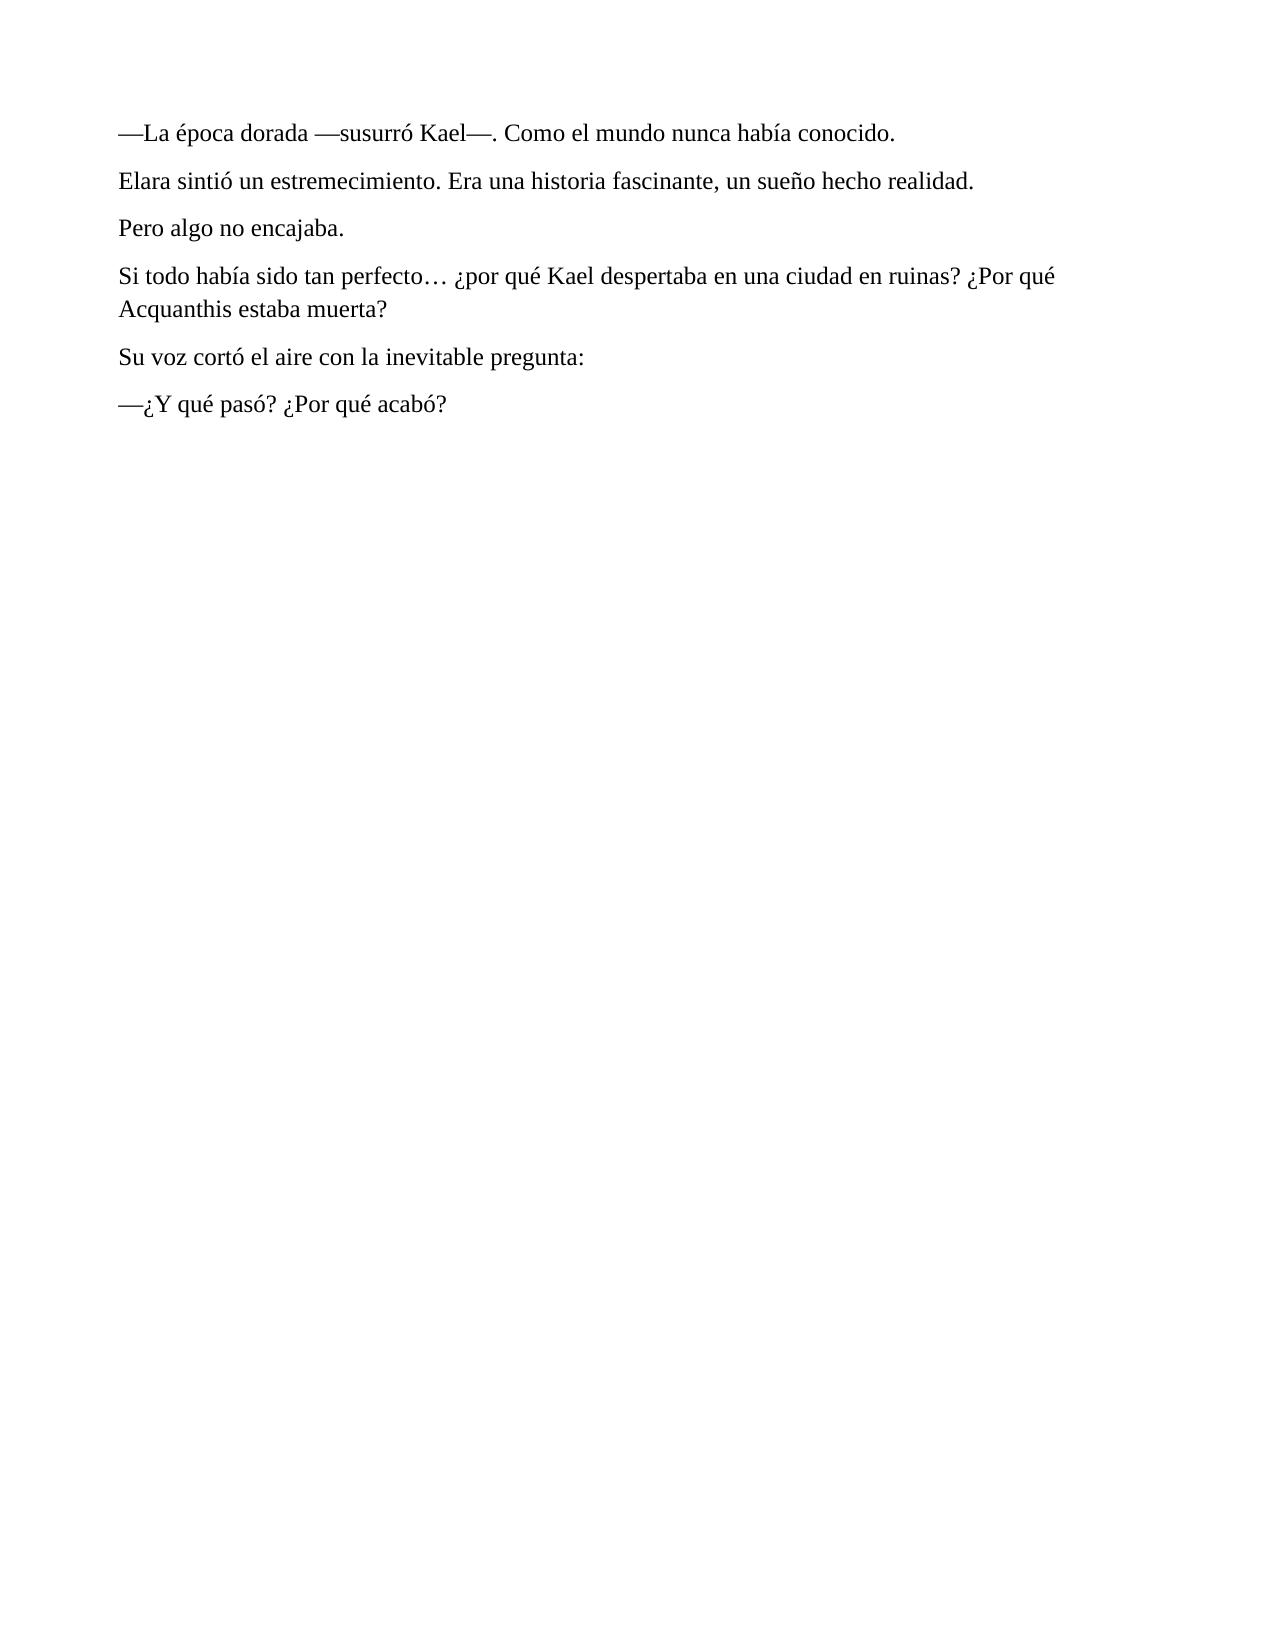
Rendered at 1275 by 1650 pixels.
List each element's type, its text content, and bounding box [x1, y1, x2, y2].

text Su voz cortó el aire con la inevitable pregunta: [118, 342, 1157, 370]
text Si todo había sido tan perfecto… ¿por qué Kael despertaba en una ciudad en ruinas? ¿Por qué Acquanthis estaba muerta? [118, 261, 1157, 323]
text Pero algo no encajaba. [118, 213, 1157, 242]
text —¿Y qué pasó? ¿Por qué acabó? [118, 389, 1157, 418]
text Elara sintió un estremecimiento. Era una historia fascinante, un sueño hecho realidad. [118, 166, 1157, 194]
text —La época dorada —susurró Kael—. Como el mundo nunca había conocido. [118, 118, 1157, 147]
